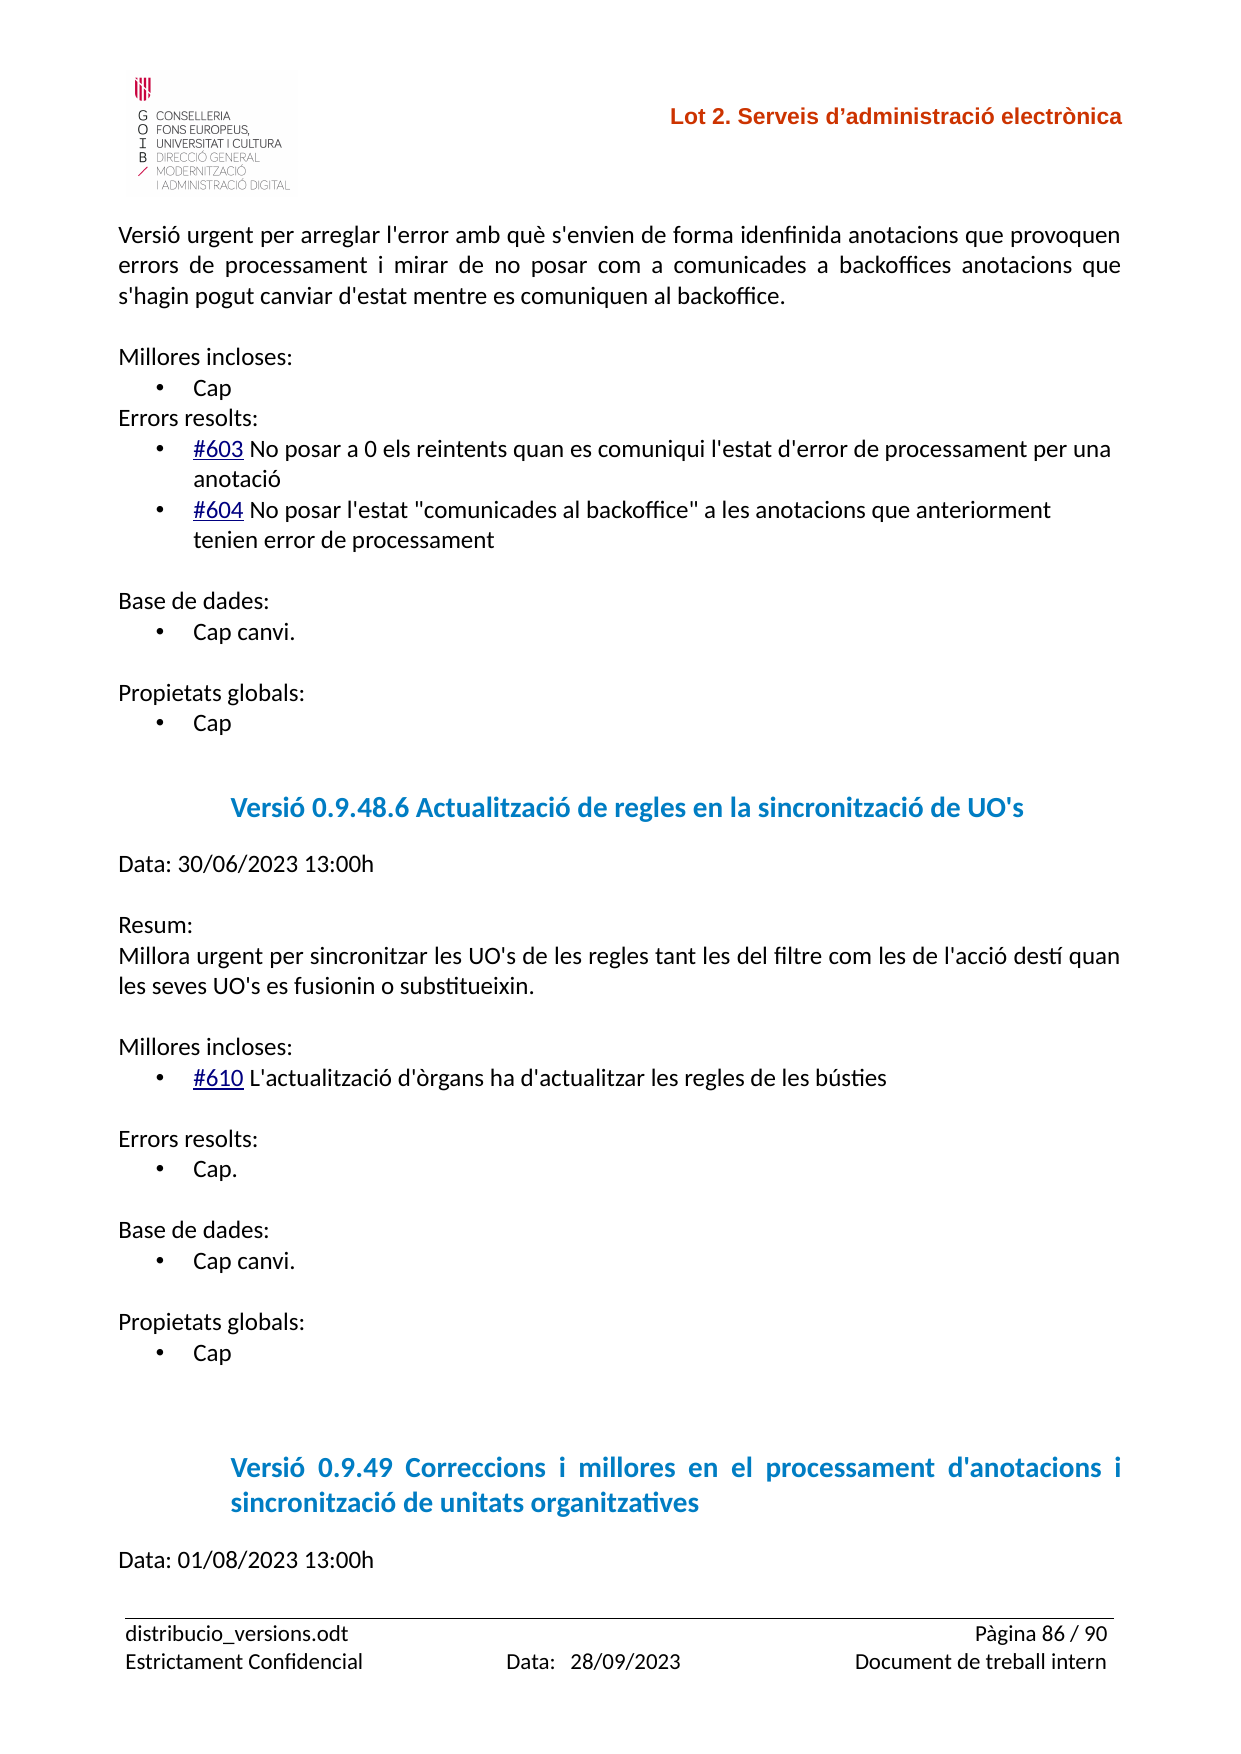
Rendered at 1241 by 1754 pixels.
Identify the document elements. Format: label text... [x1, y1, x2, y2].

list #610 L'actualització d'òrgans ha d'actualitzar les regles de les bústies [156, 1062, 1122, 1093]
list Cap [156, 1337, 1122, 1367]
list #603 No posar a 0 els reintents quan es comuniqui l'estat d'error de processament per una anotació [156, 433, 1122, 494]
list Cap [156, 707, 1122, 738]
text Propietats globals: [118, 1306, 1122, 1337]
text Resum: [118, 909, 1122, 940]
text Errors resolts: [118, 402, 1122, 433]
text Base de dades: [118, 1215, 1122, 1245]
text Propietats globals: [118, 677, 1122, 707]
text Millora urgent per sincronitzar les UO's de les regles tant les del filtre com les de l'acció destí quan les seves UO's es fusionin o substitueixin. [118, 940, 1122, 1001]
list #604 No posar l'estat "comunicades al backoffice" a les anotacions que anteriorment tenien error de processament [156, 494, 1122, 555]
text Data: 30/06/2023 13:00h [118, 848, 1122, 879]
list Cap canvi. [156, 1245, 1122, 1276]
text Errors resolts: [118, 1123, 1122, 1154]
list Cap canvi. [156, 616, 1122, 646]
text Base de dades: [118, 585, 1122, 616]
picture [126, 70, 299, 197]
text Millores incloses: [118, 1032, 1122, 1062]
text Data: 01/08/2023 13:00h [118, 1544, 1122, 1574]
list Cap. [156, 1154, 1122, 1184]
subtitle Versió 0.9.49 Correccions i millores en el processament d'anotacions i sincronització de unitats organitzatives [153, 1449, 1122, 1520]
subtitle Versió 0.9.48.6 Actualització de regles en la sincronització de UO's [153, 789, 1122, 825]
text Versió urgent per arreglar l'error amb què s'envien de forma idenfinida anotacions que provoquen errors de processament i mirar de no posar com a comunicades a backoffices anotacions que s'hagin pogut canviar d'estat mentre es comuniquen al backoffice. [118, 219, 1122, 311]
list Cap [156, 372, 1122, 402]
text Millores incloses: [118, 341, 1122, 372]
